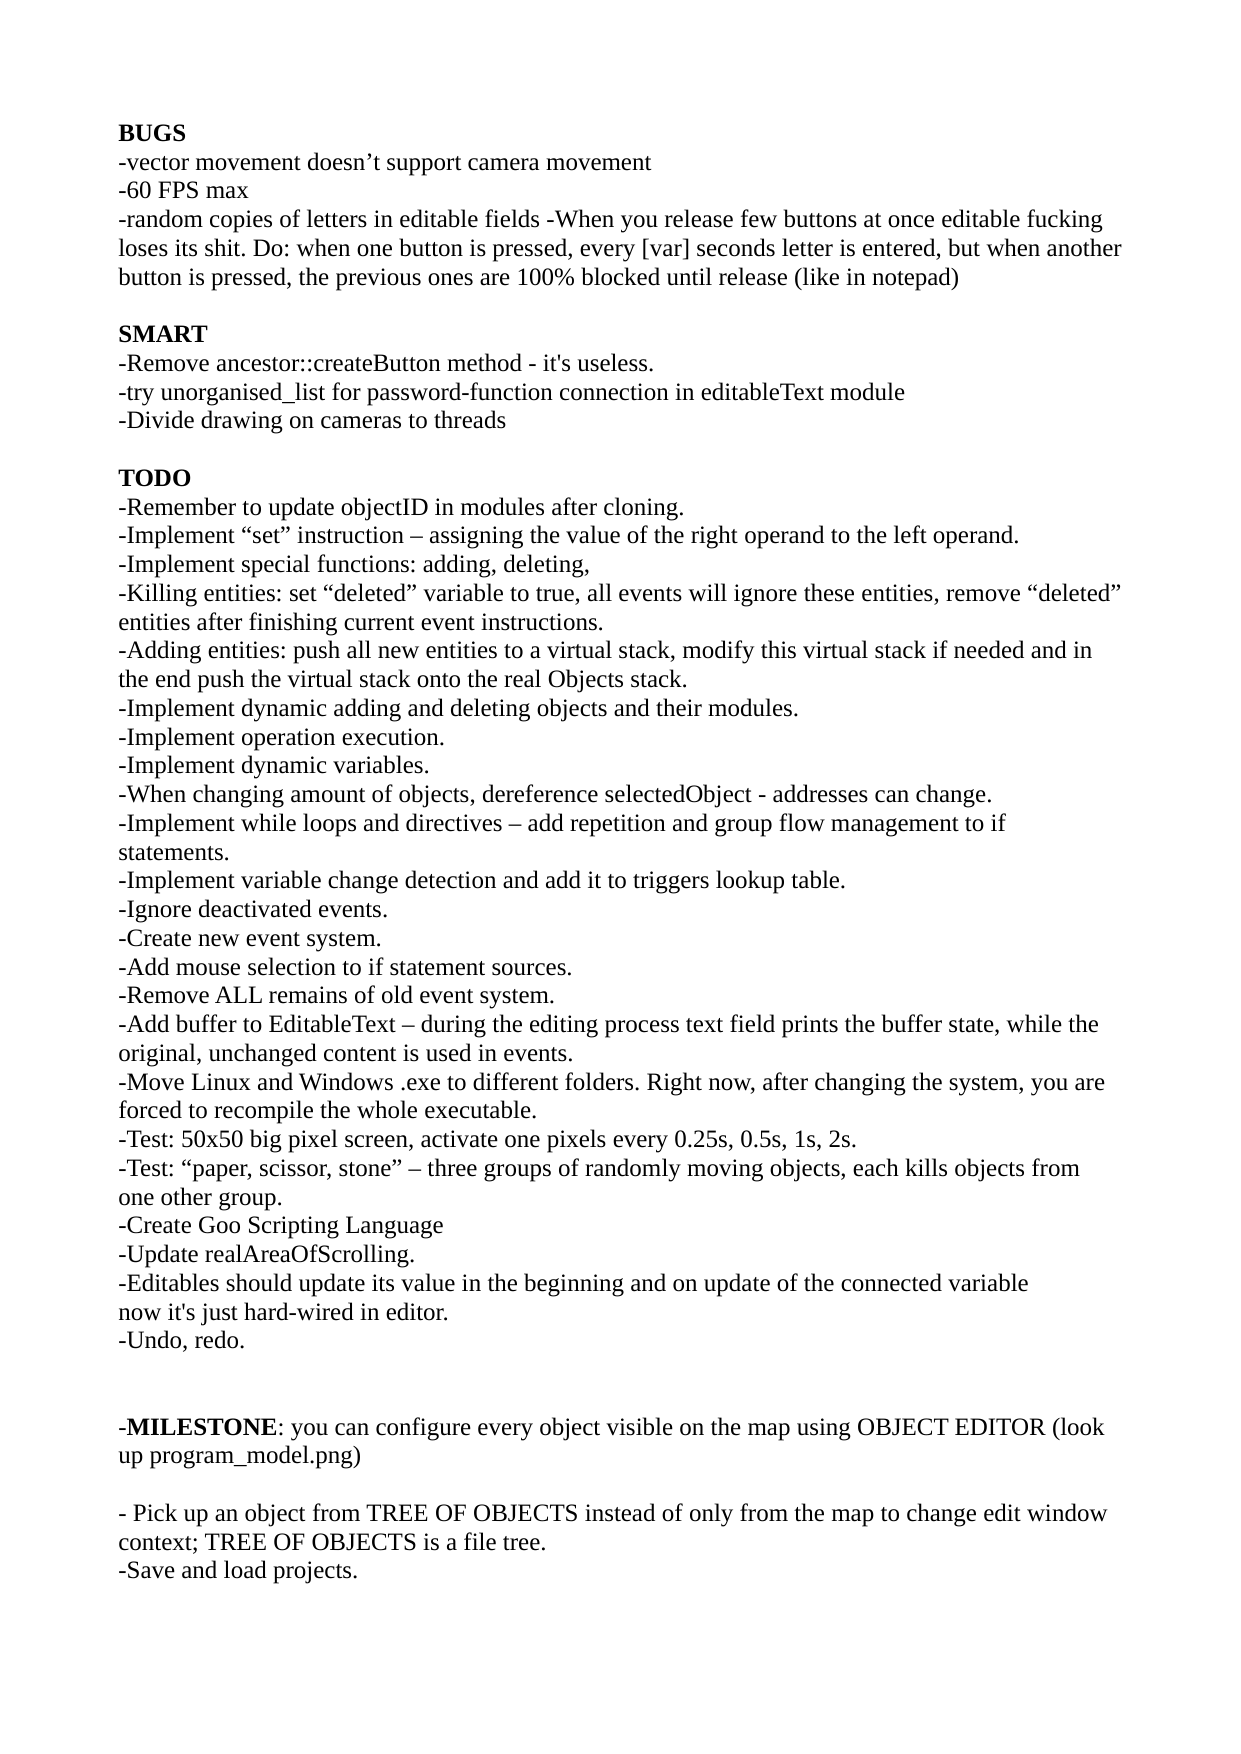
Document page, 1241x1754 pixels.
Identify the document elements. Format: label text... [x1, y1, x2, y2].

text -Add mouse selection to if statement sources. [118, 952, 1122, 981]
text -Editables should update its value in the beginning and on update of the connected variable [118, 1268, 1122, 1297]
text now it's just hard-wired in editor. [118, 1297, 1122, 1326]
text -Undo, redo. [118, 1326, 1122, 1354]
text -Implement dynamic adding and deleting objects and their modules. [118, 693, 1122, 722]
text -Test: 50x50 big pixel screen, activate one pixels every 0.25s, 0.5s, 1s, 2s. [118, 1124, 1122, 1153]
text -MILESTONE: you can configure every object visible on the map using OBJECT EDITOR (look up program_model.png) [118, 1412, 1122, 1469]
text -Update realAreaOfScrolling. [118, 1239, 1122, 1268]
text -try unorganised_list for password-function connection in editableText module [118, 377, 1122, 406]
text -Remove ALL remains of old event system. [118, 981, 1122, 1009]
text -vector movement doesn’t support camera movement [118, 147, 1122, 176]
text -Create Goo Scripting Language [118, 1211, 1122, 1239]
text -Implement variable change detection and add it to triggers lookup table. [118, 866, 1122, 894]
text SMART [118, 319, 1122, 348]
text -Killing entities: set “deleted” variable to true, all events will ignore these entities, remove “deleted” entities after finishing current event instructions. [118, 578, 1122, 636]
text -Implement while loops and directives – add repetition and group flow management to if statements. [118, 808, 1122, 866]
text -Remember to update objectID in modules after cloning. [118, 492, 1122, 521]
text -Implement special functions: adding, deleting, [118, 549, 1122, 578]
text TODO [118, 463, 1122, 492]
text -Create new event system. [118, 923, 1122, 952]
text -60 FPS max [118, 176, 1122, 204]
text -Test: “paper, scissor, stone” – three groups of randomly moving objects, each kills objects from one other group. [118, 1153, 1122, 1211]
text -Implement “set” instruction – assigning the value of the right operand to the left operand. [118, 521, 1122, 549]
text -When changing amount of objects, dereference selectedObject - addresses can change. [118, 779, 1122, 808]
text - Pick up an object from TREE OF OBJECTS instead of only from the map to change edit window context; TREE OF OBJECTS is a file tree. [118, 1498, 1122, 1556]
text BUGS [118, 118, 1122, 147]
text -Move Linux and Windows .exe to different folders. Right now, after changing the system, you are forced to recompile the whole executable. [118, 1067, 1122, 1124]
text -Remove ancestor::createButton method - it's useless. [118, 348, 1122, 377]
text -Divide drawing on cameras to threads [118, 406, 1122, 434]
text -Save and load projects. [118, 1556, 1122, 1584]
text -Implement operation execution. [118, 722, 1122, 751]
text -Implement dynamic variables. [118, 751, 1122, 779]
text -random copies of letters in editable fields -When you release few buttons at once editable fucking loses its shit. Do: when one button is pressed, every [var] seconds letter is entered, but when another button is pressed, the previous ones are 100% blocked until release (like in notepad) [118, 204, 1122, 291]
text -Adding entities: push all new entities to a virtual stack, modify this virtual stack if needed and in the end push the virtual stack onto the real Objects stack. [118, 636, 1122, 693]
text -Ignore deactivated events. [118, 894, 1122, 923]
text -Add buffer to EditableText – during the editing process text field prints the buffer state, while the original, unchanged content is used in events. [118, 1009, 1122, 1067]
